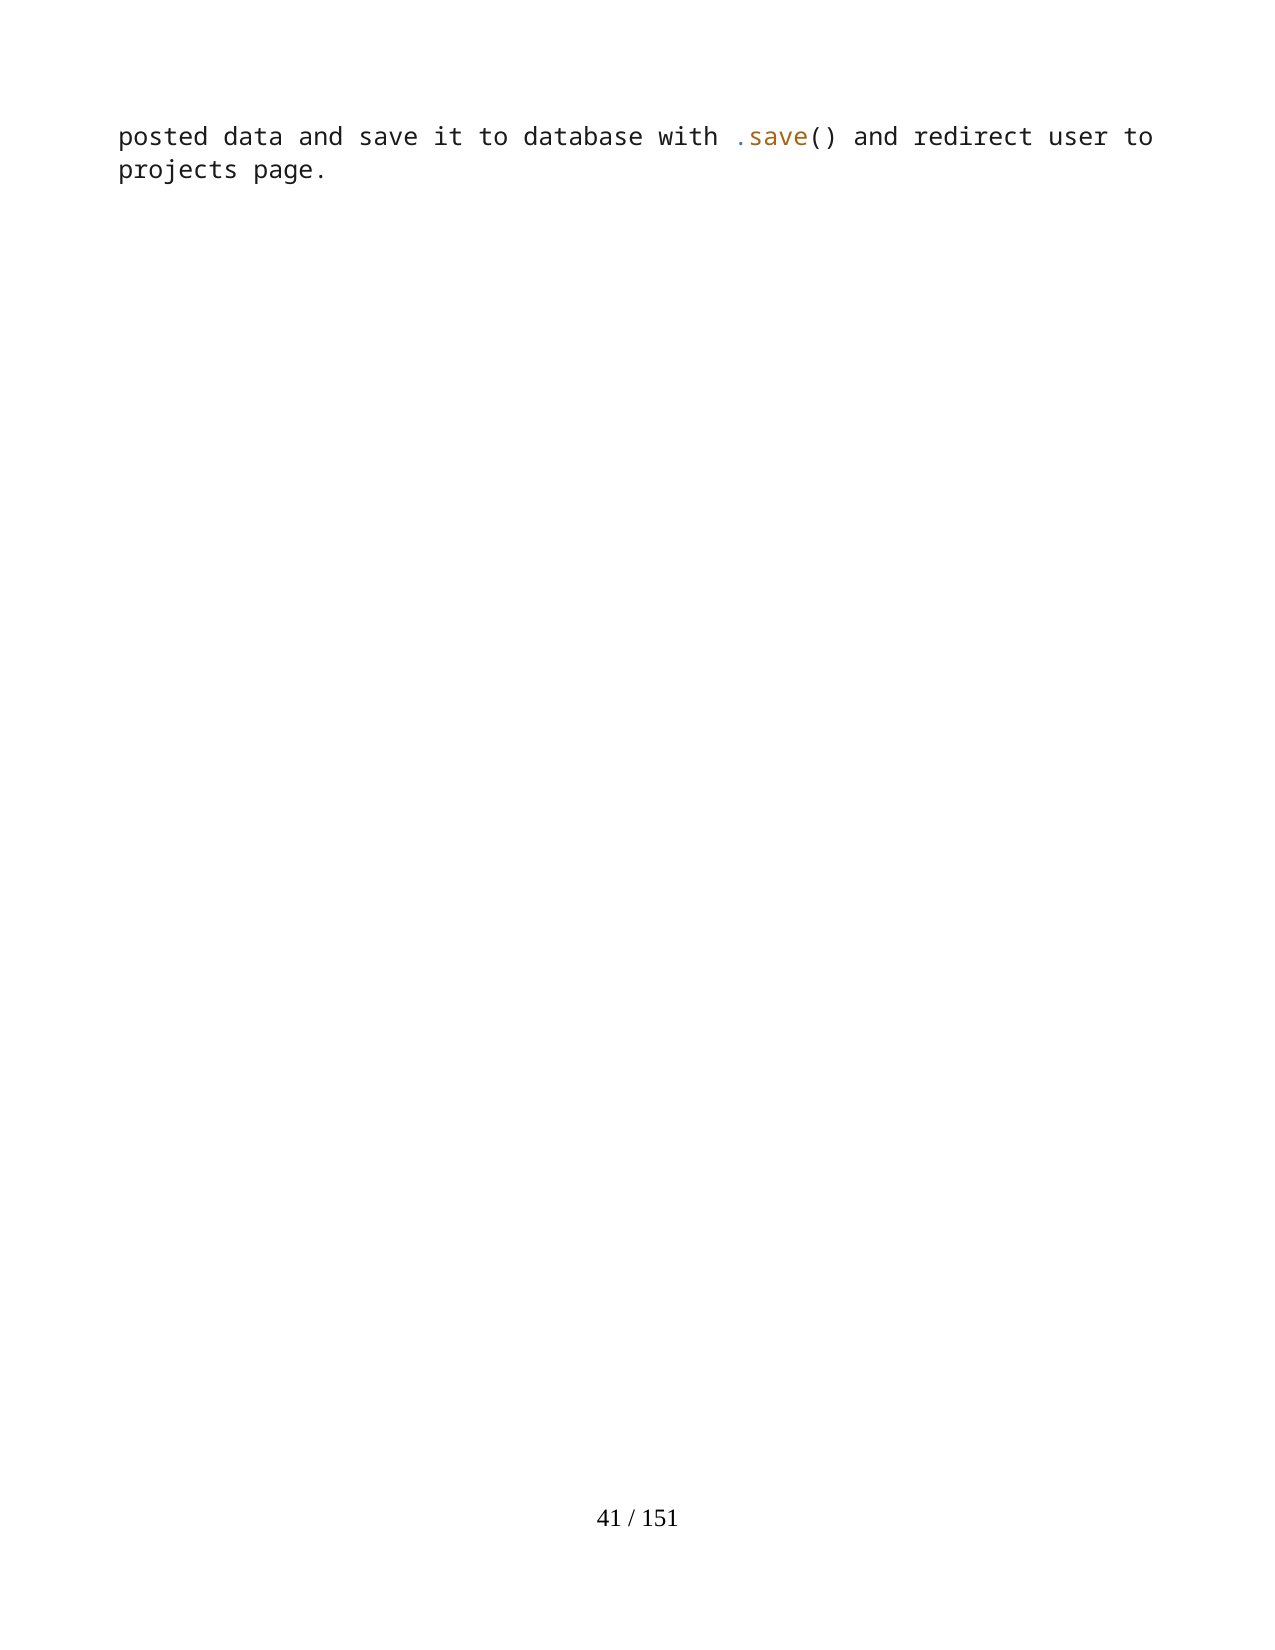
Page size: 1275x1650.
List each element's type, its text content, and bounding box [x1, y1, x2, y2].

text posted data and save it to database with .save() and redirect user to projects page. [118, 118, 1157, 186]
